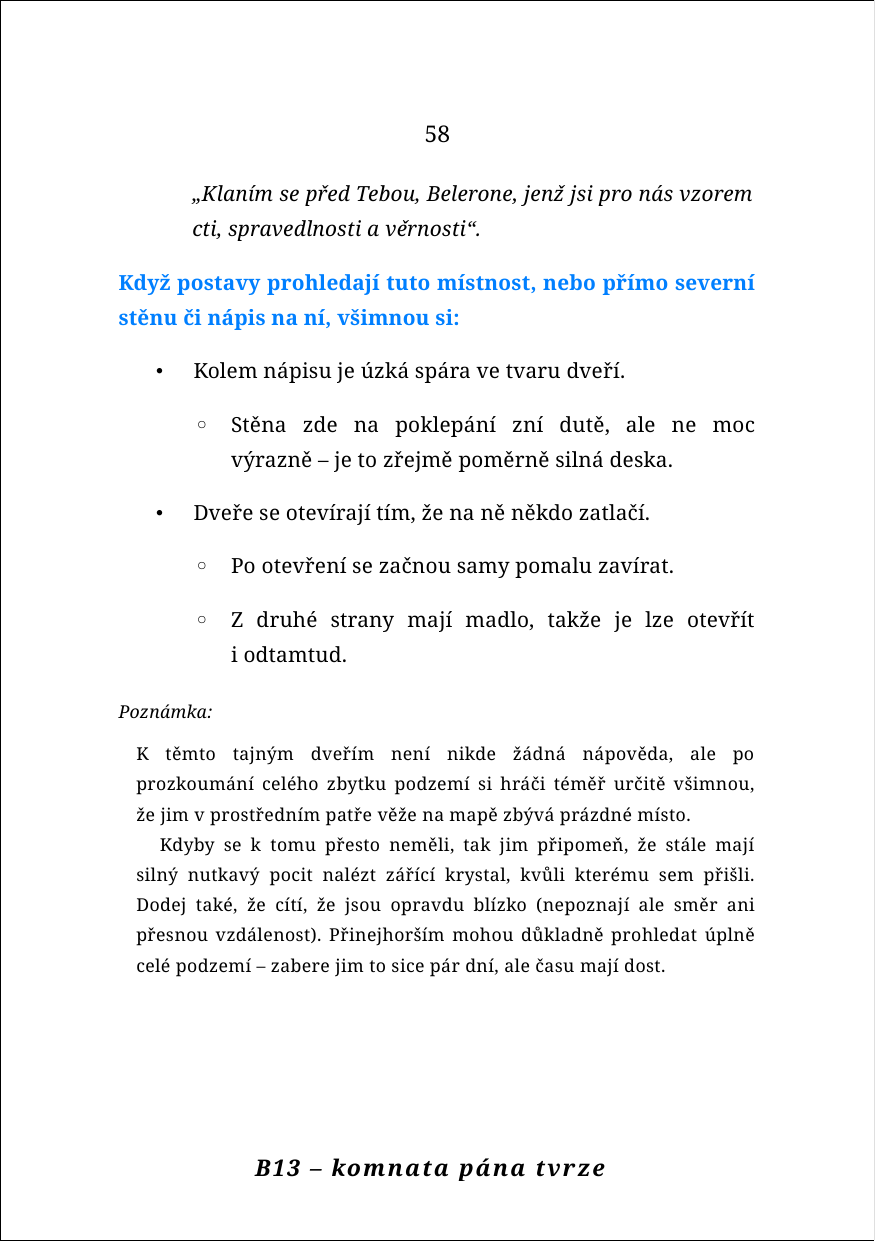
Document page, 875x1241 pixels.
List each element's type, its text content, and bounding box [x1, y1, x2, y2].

text K⁠ těmto tajným dveřím není nikde žádná nápověda, ale po prozkoumání celého zbytku podzemí si hráči téměř určitě všimnou, že jim v⁠ prostředním patře věže na mapě zbývá prázdné místo. Kdyby se k⁠ tomu přesto neměli, tak jim připomeň, že stále mají silný nutkavý pocit nalézt zářící krystal, kvůli kterému sem přišli. Dodej také, že cítí, že jsou opravdu blízko (nepoznají ale směr ani přesnou vzdálenost). Přinejhorším mohou důkladně prohledat úplně celé podzemí – zabere jim to sice pár dní, ale času mají dost. [136, 742, 756, 977]
list Dveře se otevírají tím, že na ně někdo zatlačí. [156, 498, 756, 527]
list Po otevření se začnou samy pomalu zavírat. [193, 552, 756, 580]
list Z⁠ druhé strany mají madlo, takže je lze otevřít i⁠ odtamtud. [193, 605, 756, 669]
text Poznámka: [118, 699, 756, 724]
text Když postavy prohledají tuto místnost, nebo přímo severní stěnu či nápis na ní, všimnou si: [118, 268, 756, 332]
list Kolem nápisu je úzká spára ve tvaru dveří. [156, 356, 756, 385]
list „Klaním se před Tebou, Belerone, jenž jsi pro nás vzorem cti, spravedlnosti a⁠ věrnosti“. [192, 179, 756, 243]
list Stěna zde na poklepání zní dutě, ale ne moc výrazně – je to zřejmě poměrně silná deska. [193, 410, 756, 474]
